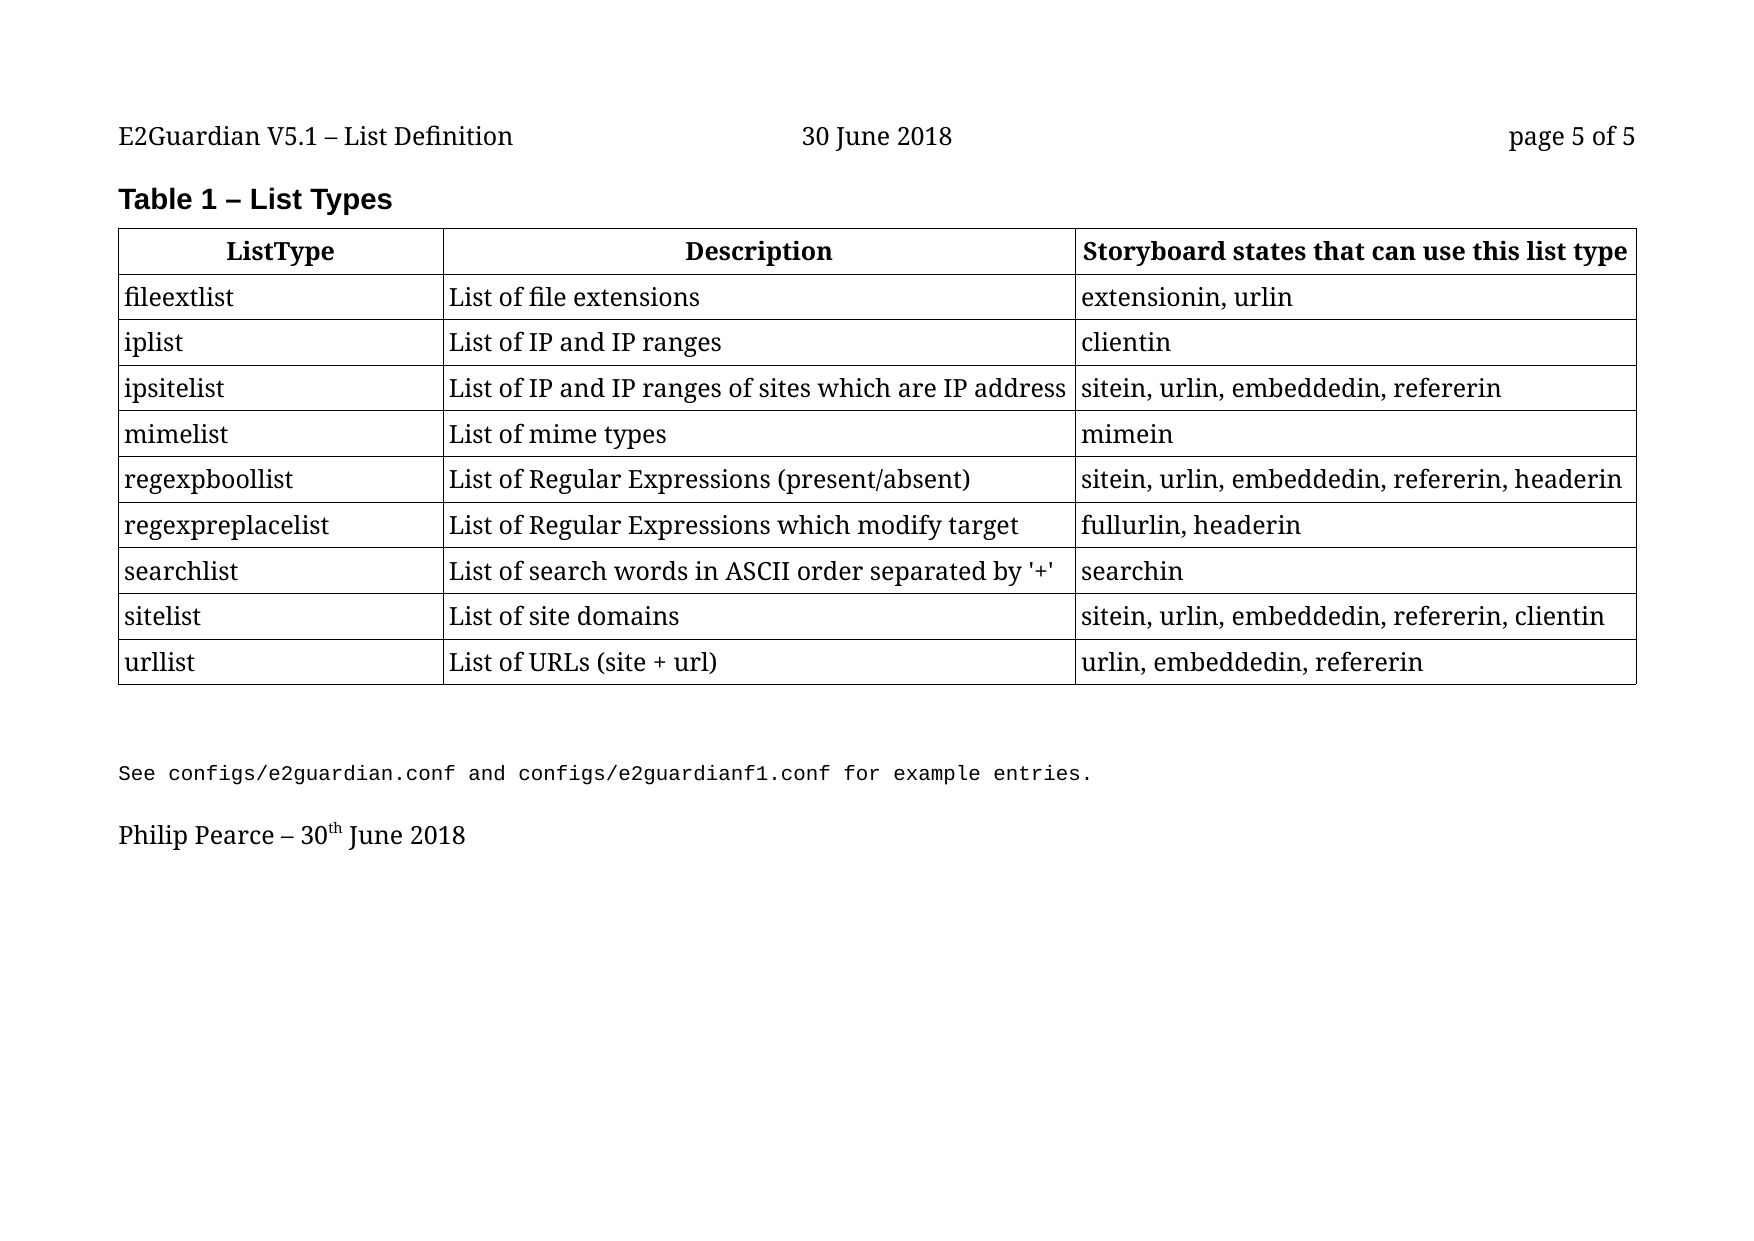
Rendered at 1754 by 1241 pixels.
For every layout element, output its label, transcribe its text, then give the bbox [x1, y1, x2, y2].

table_cell sitein, urlin, embeddedin, refererin, headerin [1076, 457, 1636, 502]
table_cell List of Regular Expressions which modify target [444, 503, 1075, 547]
table_cell urlin, embeddedin, refererin [1076, 640, 1636, 684]
text See configs/e2guardian.conf and configs/e2guardianf1.conf for example entries. [118, 763, 1636, 786]
table_cell List of search words in ASCII order separated by '+' [444, 548, 1075, 593]
table_cell searchlist [119, 548, 443, 593]
table_cell iplist [119, 320, 443, 365]
table_cell mimein [1076, 411, 1636, 456]
table_cell clientin [1076, 320, 1636, 365]
subtitle Table 1 – List Types [118, 182, 1636, 215]
table_cell List of mime types [444, 411, 1075, 456]
table_cell searchin [1076, 548, 1636, 593]
table_cell List of IP and IP ranges [444, 320, 1075, 365]
table_cell List of URLs (site + url) [444, 640, 1075, 684]
table_cell regexpreplacelist [119, 503, 443, 547]
table_cell extensionin, urlin [1076, 275, 1636, 319]
table_cell sitein, urlin, embeddedin, refererin, clientin [1076, 594, 1636, 638]
table_header Description [444, 229, 1075, 273]
table_cell sitelist [119, 594, 443, 638]
table_cell regexpboollist [119, 457, 443, 502]
text Philip Pearce – 30th June 2018 [118, 818, 1636, 852]
table_cell List of file extensions [444, 275, 1075, 319]
table_cell urllist [119, 640, 443, 684]
table_header ListType [119, 229, 443, 273]
table_cell List of site domains [444, 594, 1075, 638]
table_cell List of IP and IP ranges of sites which are IP address [444, 366, 1075, 410]
table_cell ipsitelist [119, 366, 443, 410]
table_cell fileextlist [119, 275, 443, 319]
table_cell fullurlin, headerin [1076, 503, 1636, 547]
table_cell List of Regular Expressions (present/absent) [444, 457, 1075, 502]
table_header Storyboard states that can use this list type [1076, 229, 1636, 273]
table_cell sitein, urlin, embeddedin, refererin [1076, 366, 1636, 410]
table_cell mimelist [119, 411, 443, 456]
